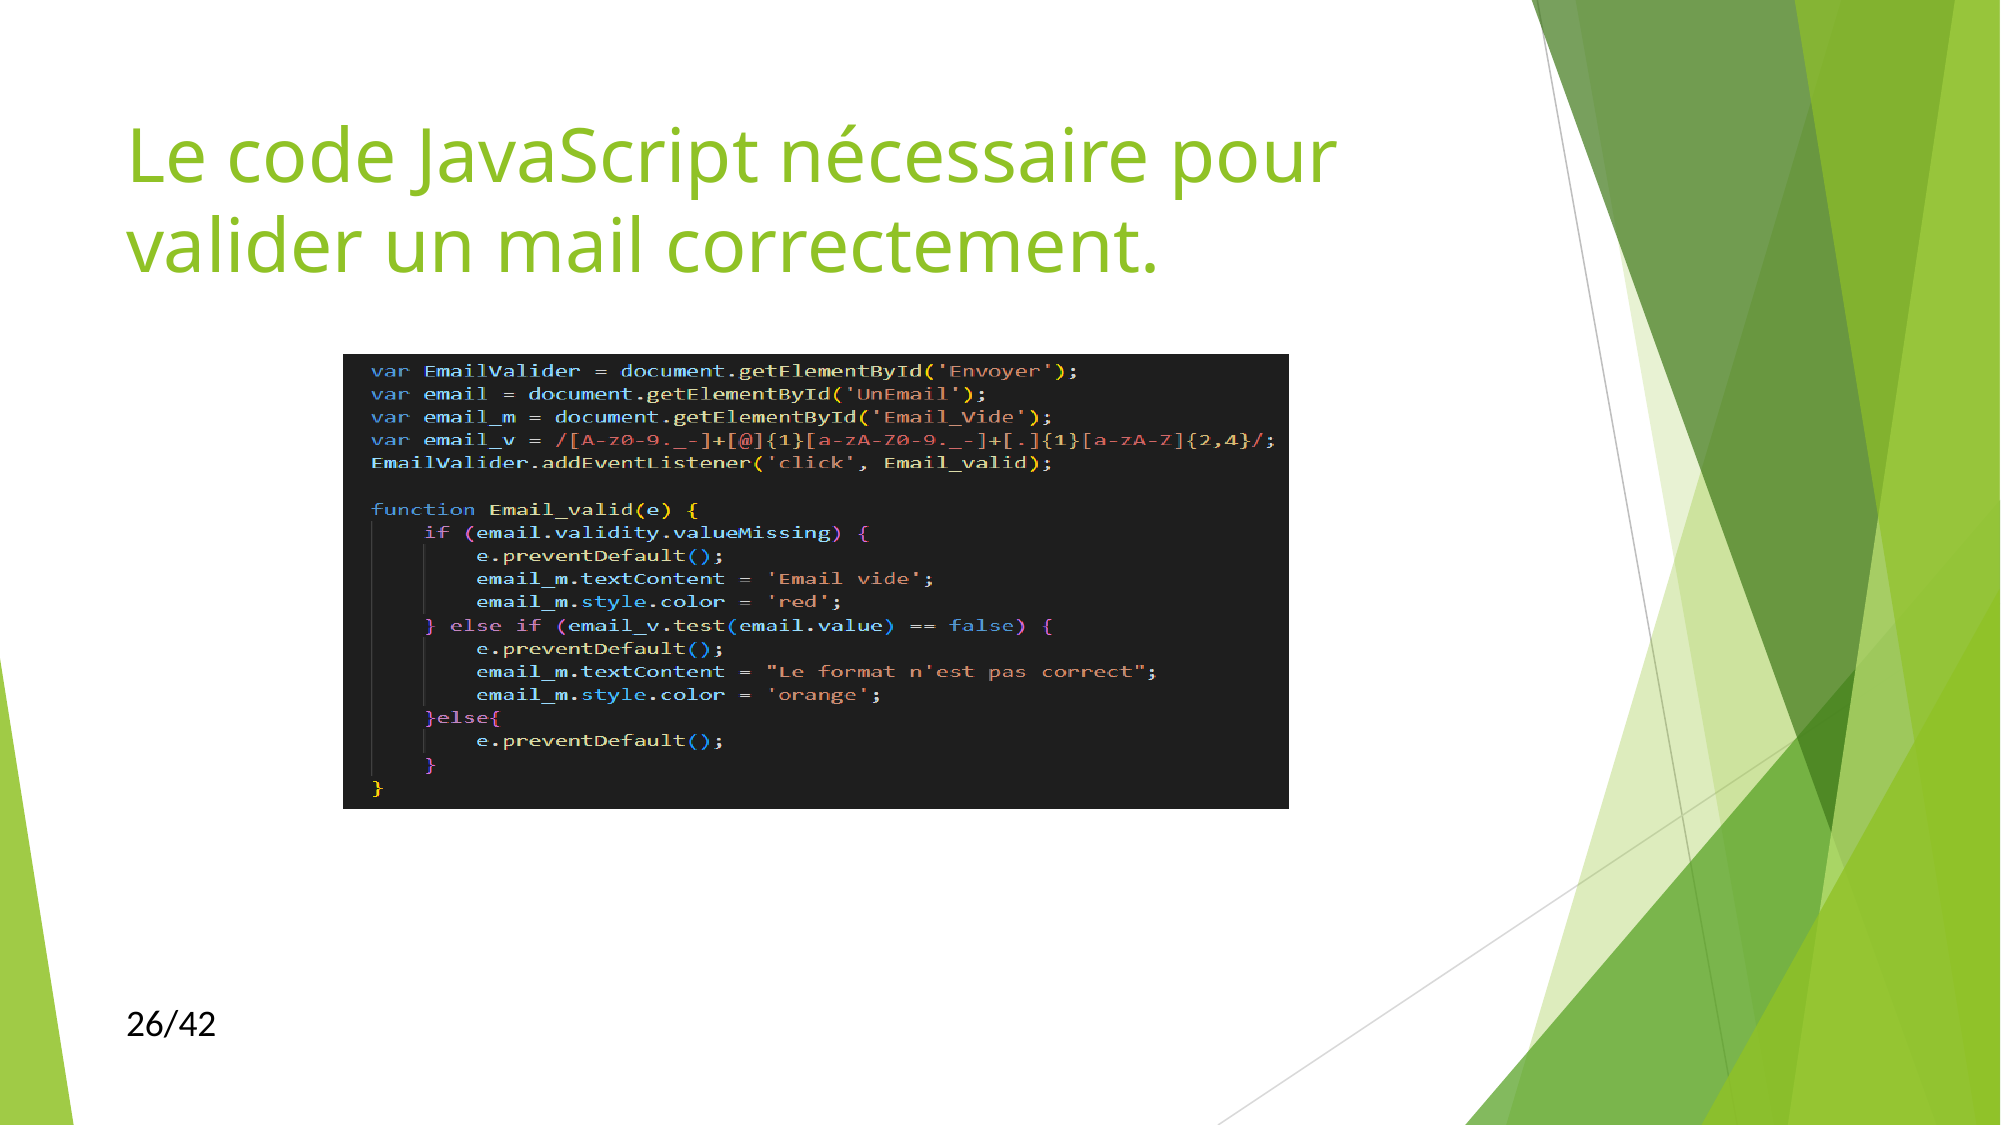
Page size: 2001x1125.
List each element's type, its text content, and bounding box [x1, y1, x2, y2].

picture [343, 354, 1289, 809]
title Le code JavaScript nécessaire pour valider un mail correctement. [111, 99, 1522, 317]
text_box 26/42 [111, 991, 282, 1052]
